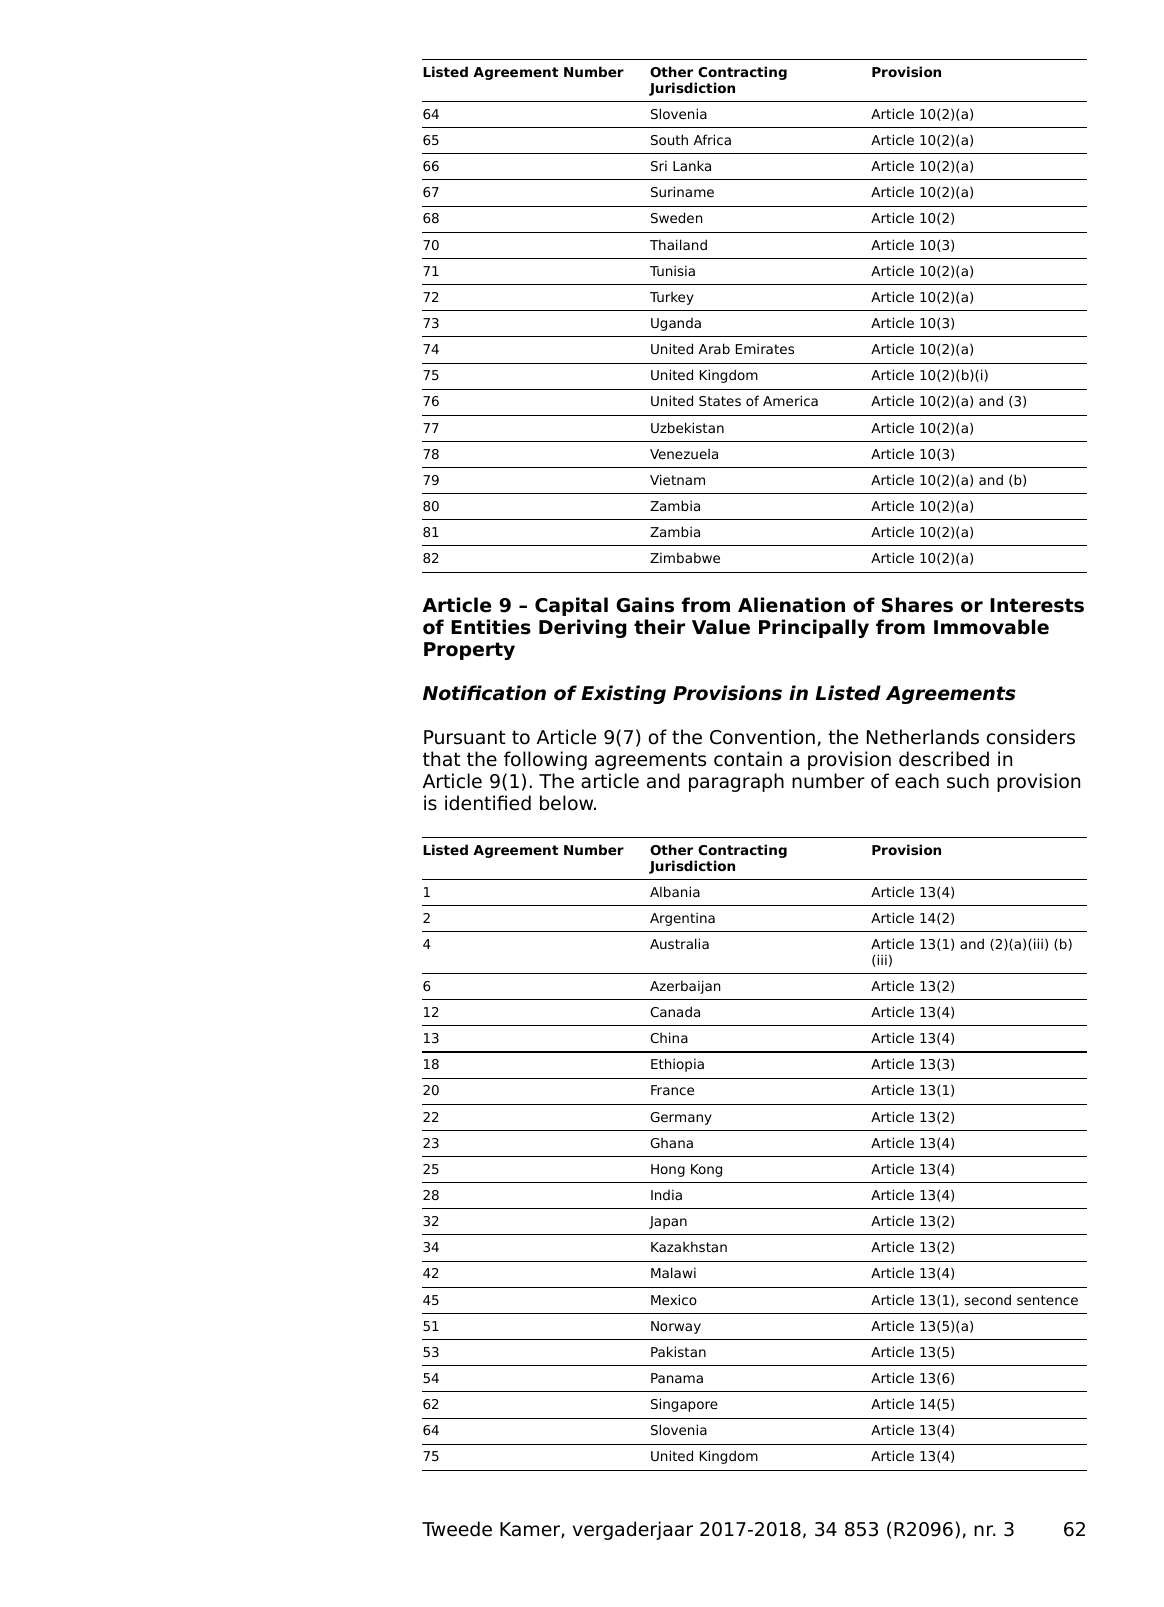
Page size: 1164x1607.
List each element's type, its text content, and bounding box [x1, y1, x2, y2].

table_cell Pakistan [644, 1340, 865, 1365]
table_cell Article 13(2) [865, 1209, 1087, 1234]
table_cell 54 [422, 1366, 644, 1391]
table_cell 73 [422, 311, 644, 336]
table_header Listed Agreement Number [422, 60, 644, 101]
table_cell 68 [422, 207, 644, 232]
table_cell Australia [644, 932, 865, 973]
table_cell 64 [422, 1419, 644, 1443]
table_cell Article 13(3) [865, 1053, 1087, 1077]
table_cell Article 10(2)(b)(i) [865, 364, 1087, 388]
table_header Listed Agreement Number [422, 838, 644, 879]
table_cell Article 10(2)(a) and (b) [865, 468, 1087, 493]
table_cell 70 [422, 233, 644, 258]
table_cell 28 [422, 1183, 644, 1208]
table_cell Argentina [644, 906, 865, 931]
table_cell 45 [422, 1288, 644, 1313]
table_cell 12 [422, 1000, 644, 1025]
table_cell 65 [422, 128, 644, 153]
table_cell 1 [422, 880, 644, 905]
table_cell 79 [422, 468, 644, 493]
table_cell Hong Kong [644, 1157, 865, 1182]
text Pursuant to Article 9(7) of the Convention, the Netherlands considers that the following agreements contain a provision described in Article 9(1). The article and paragraph number of each such provision is identified below. [422, 727, 1087, 815]
table_cell Sweden [644, 207, 865, 232]
table_cell United States of America [644, 390, 865, 415]
table_header Other Contracting Jurisdiction [644, 838, 865, 879]
table_cell Uganda [644, 311, 865, 336]
table_cell 4 [422, 932, 644, 973]
table_cell Article 13(4) [865, 1131, 1087, 1156]
table_cell Article 10(2)(a) [865, 337, 1087, 362]
table_cell Vietnam [644, 468, 865, 493]
table_cell Article 13(4) [865, 1026, 1087, 1051]
table_cell India [644, 1183, 865, 1208]
table_cell 71 [422, 259, 644, 284]
table_cell 82 [422, 546, 644, 572]
table_header Provision [865, 60, 1087, 101]
table_cell 75 [422, 1445, 644, 1470]
table_cell Article 10(2)(a) [865, 416, 1087, 441]
table_cell 34 [422, 1235, 644, 1261]
table_cell 67 [422, 180, 644, 206]
table_cell 64 [422, 102, 644, 127]
table_cell Ethiopia [644, 1053, 865, 1077]
table_cell Singapore [644, 1392, 865, 1417]
table_cell Article 13(4) [865, 1445, 1087, 1470]
table_cell 74 [422, 337, 644, 362]
table_cell 75 [422, 364, 644, 388]
subtitle Article 9 – Capital Gains from Alienation of Shares or Interests of Entities Deriving their Value Principally from Immovable Property [422, 595, 1087, 661]
table_cell Slovenia [644, 1419, 865, 1443]
table_cell Japan [644, 1209, 865, 1234]
table_cell France [644, 1079, 865, 1104]
table_cell Article 13(5) [865, 1340, 1087, 1365]
table_cell Article 13(5)(a) [865, 1314, 1087, 1339]
table_cell Ghana [644, 1131, 865, 1156]
table_cell Zimbabwe [644, 546, 865, 572]
table_cell Uzbekistan [644, 416, 865, 441]
table_cell United Kingdom [644, 364, 865, 388]
table_cell Article 13(4) [865, 1000, 1087, 1025]
table_cell 6 [422, 974, 644, 999]
table_cell Article 10(2)(a) [865, 128, 1087, 153]
table_cell Tunisia [644, 259, 865, 284]
table_cell Article 13(1) [865, 1079, 1087, 1104]
table_cell United Arab Emirates [644, 337, 865, 362]
table_cell Article 13(2) [865, 974, 1087, 999]
table_cell 72 [422, 285, 644, 310]
table_cell Sri Lanka [644, 154, 865, 179]
subtitle Notification of Existing Provisions in Listed Agreements [422, 683, 1087, 705]
table_cell South Africa [644, 128, 865, 153]
table_cell United Kingdom [644, 1445, 865, 1470]
table_cell 80 [422, 494, 644, 519]
table_cell Azerbaijan [644, 974, 865, 999]
table_cell Panama [644, 1366, 865, 1391]
table_cell 18 [422, 1053, 644, 1077]
table_cell 77 [422, 416, 644, 441]
table_cell Turkey [644, 285, 865, 310]
table_cell Article 10(2)(a) [865, 259, 1087, 284]
table_cell Article 10(2) [865, 207, 1087, 232]
table_cell Canada [644, 1000, 865, 1025]
table_cell Article 10(2)(a) [865, 494, 1087, 519]
table_cell Article 13(1), second sentence [865, 1288, 1087, 1313]
table_cell 62 [422, 1392, 644, 1417]
table_cell Article 10(2)(a) [865, 154, 1087, 179]
table_cell 76 [422, 390, 644, 415]
table_cell Article 10(2)(a) [865, 102, 1087, 127]
table_cell 32 [422, 1209, 644, 1234]
table_cell Malawi [644, 1262, 865, 1287]
table_cell Article 13(4) [865, 1183, 1087, 1208]
table_cell Suriname [644, 180, 865, 206]
table_cell Albania [644, 880, 865, 905]
table_cell Article 13(2) [865, 1105, 1087, 1130]
table_cell 42 [422, 1262, 644, 1287]
table_cell Article 10(2)(a) and (3) [865, 390, 1087, 415]
table_cell Article 13(4) [865, 1262, 1087, 1287]
table_cell Article 13(6) [865, 1366, 1087, 1391]
table_cell 66 [422, 154, 644, 179]
table_cell Article 10(2)(a) [865, 285, 1087, 310]
table_cell 13 [422, 1026, 644, 1051]
table_cell 2 [422, 906, 644, 931]
table_header Other Contracting Jurisdiction [644, 60, 865, 101]
table_cell Article 10(2)(a) [865, 520, 1087, 545]
table_cell 22 [422, 1105, 644, 1130]
table_cell Slovenia [644, 102, 865, 127]
table_cell Article 13(1) and (2)(a)(iii) (b)(iii) [865, 932, 1087, 973]
table_cell 23 [422, 1131, 644, 1156]
table_cell Article 13(4) [865, 1157, 1087, 1182]
table_cell Article 10(2)(a) [865, 180, 1087, 206]
table_cell Mexico [644, 1288, 865, 1313]
table_cell Zambia [644, 520, 865, 545]
table_cell 51 [422, 1314, 644, 1339]
table_cell Article 13(2) [865, 1235, 1087, 1261]
table_cell 53 [422, 1340, 644, 1365]
table_cell Venezuela [644, 442, 865, 467]
table_cell Article 10(3) [865, 233, 1087, 258]
table_cell 25 [422, 1157, 644, 1182]
table_cell Article 10(2)(a) [865, 546, 1087, 572]
table_cell Thailand [644, 233, 865, 258]
table_cell 78 [422, 442, 644, 467]
table_cell 81 [422, 520, 644, 545]
table_cell Article 14(2) [865, 906, 1087, 931]
table_cell 20 [422, 1079, 644, 1104]
table_cell Germany [644, 1105, 865, 1130]
table_header Provision [865, 838, 1087, 879]
table_cell Article 13(4) [865, 880, 1087, 905]
table_cell Article 14(5) [865, 1392, 1087, 1417]
table_cell Norway [644, 1314, 865, 1339]
table_cell China [644, 1026, 865, 1051]
table_cell Kazakhstan [644, 1235, 865, 1261]
table_cell Zambia [644, 494, 865, 519]
table_cell Article 10(3) [865, 311, 1087, 336]
table_cell Article 10(3) [865, 442, 1087, 467]
table_cell Article 13(4) [865, 1419, 1087, 1443]
